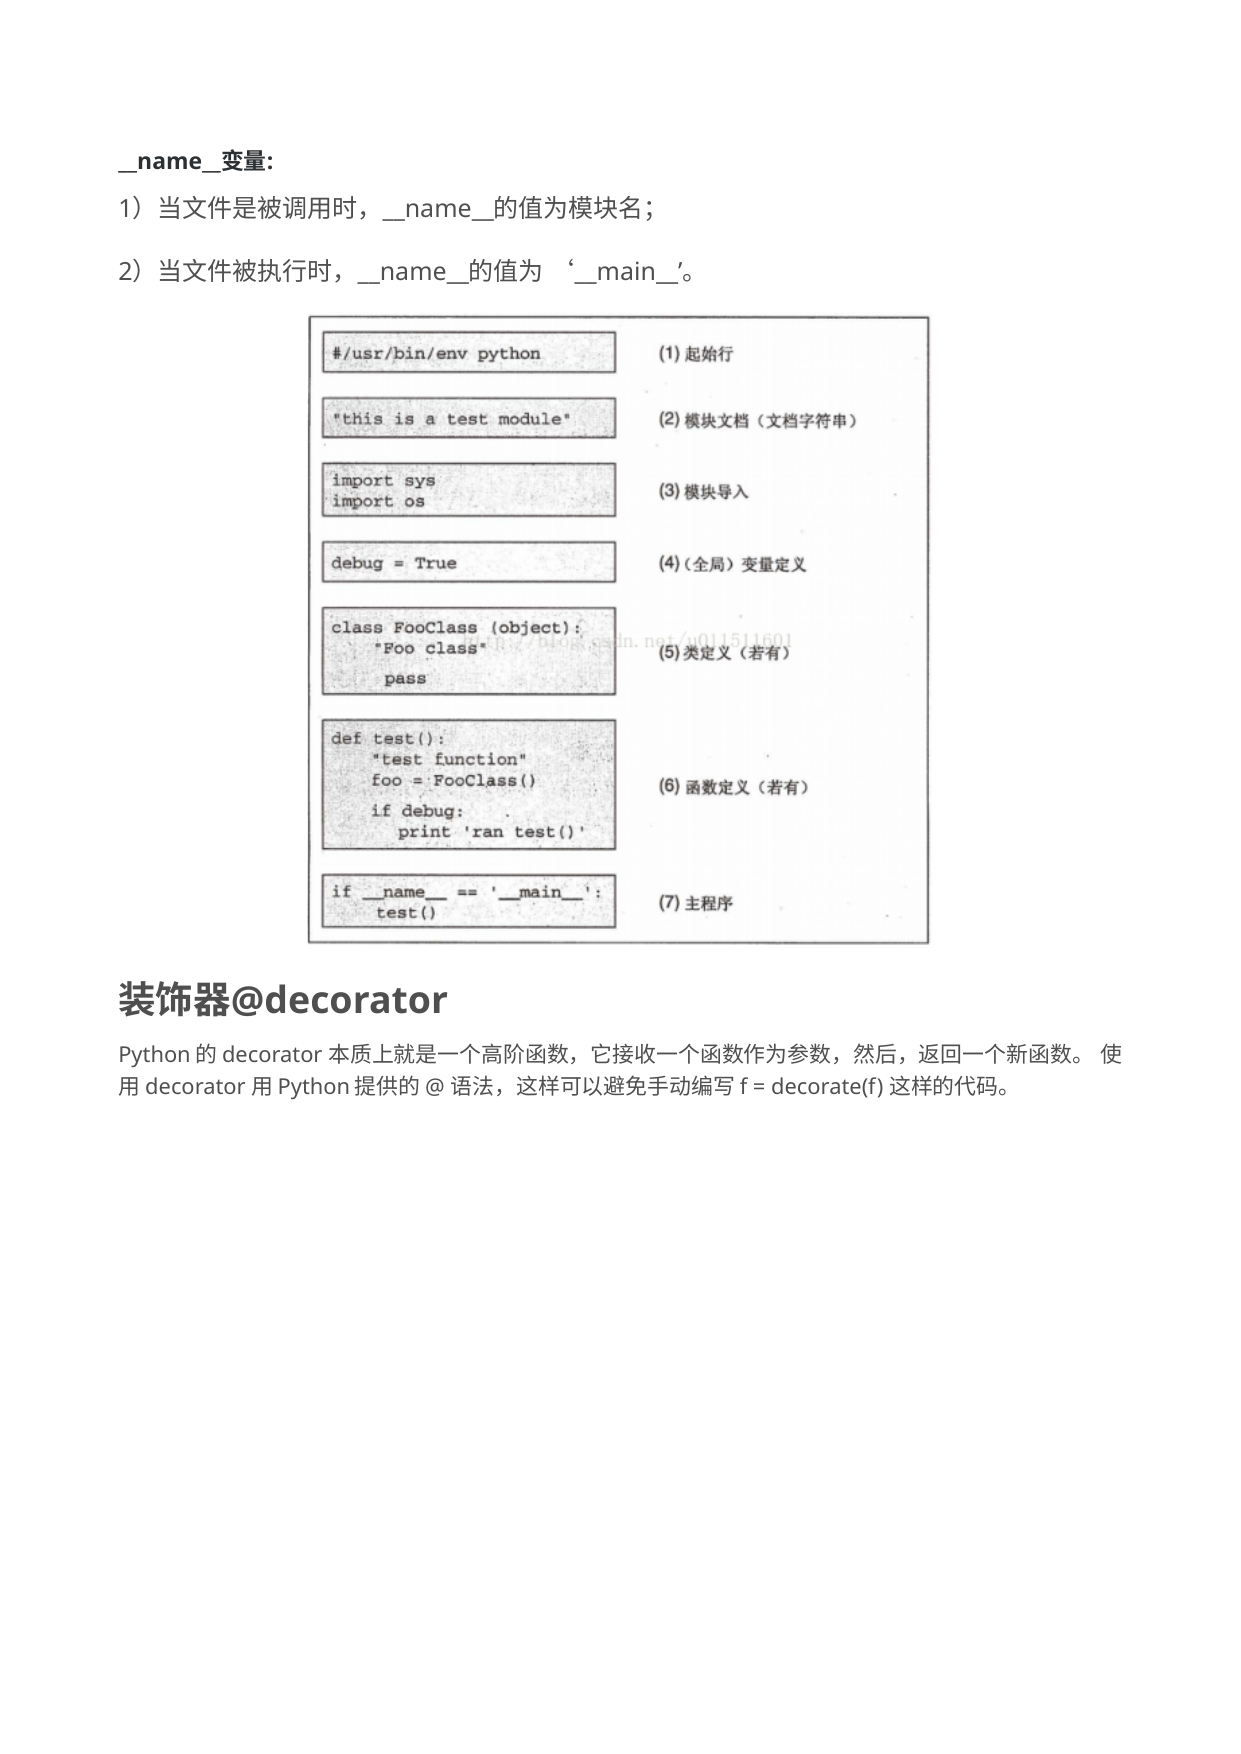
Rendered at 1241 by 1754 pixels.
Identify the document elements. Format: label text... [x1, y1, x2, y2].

subtitle 装饰器@decorator [118, 970, 1122, 1024]
text 2）当文件被执行时，__name__的值为 ‘__main__’。 [118, 247, 1122, 288]
subtitle __name__变量: [118, 143, 1122, 176]
text Python的 decorator 本质上就是一个高阶函数，它接收一个函数作为参数，然后，返回一个新函数。 使用 decorator 用Python提供的 @ 语法，这样可以避免手动编写 f = decorate(f) 这样的代码。 [118, 1037, 1122, 1101]
picture [307, 312, 933, 945]
text 1）当文件是被调用时，__name__的值为模块名； [118, 189, 1122, 225]
